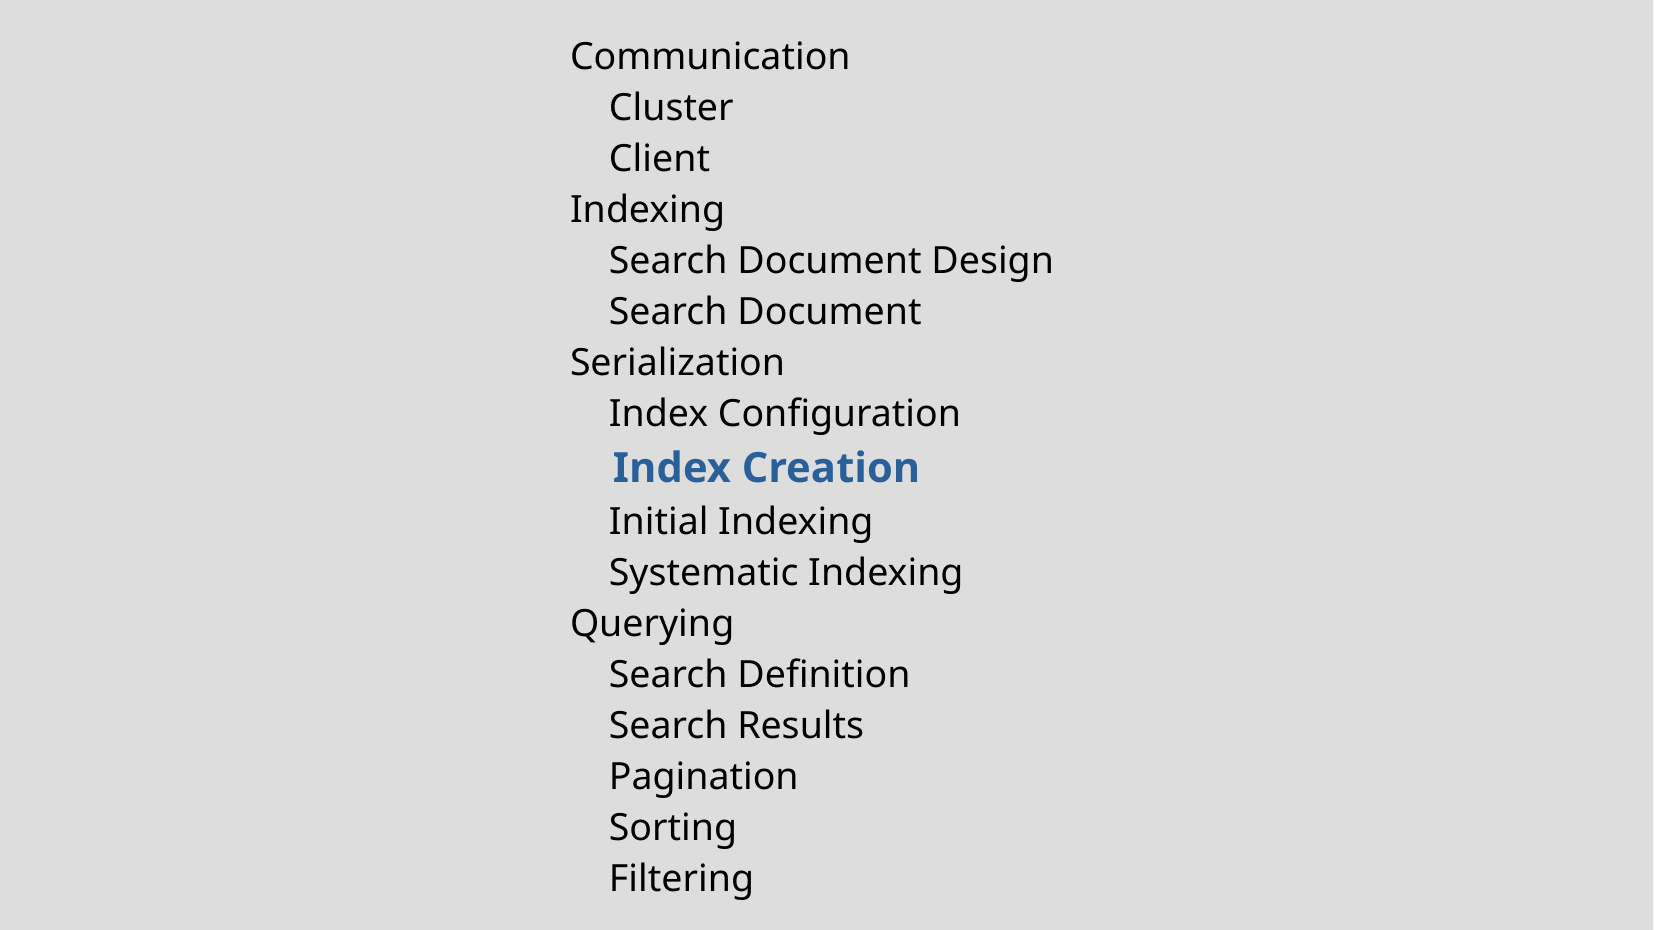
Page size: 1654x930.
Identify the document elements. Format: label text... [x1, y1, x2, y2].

subtitle Communication Cluster Client Indexing Search Document Design Search Document Serialization Index Configuration Index Creation Initial Indexing Systematic Indexing Querying Search Definition Search Results Pagination Sorting Filtering [570, 29, 1081, 902]
